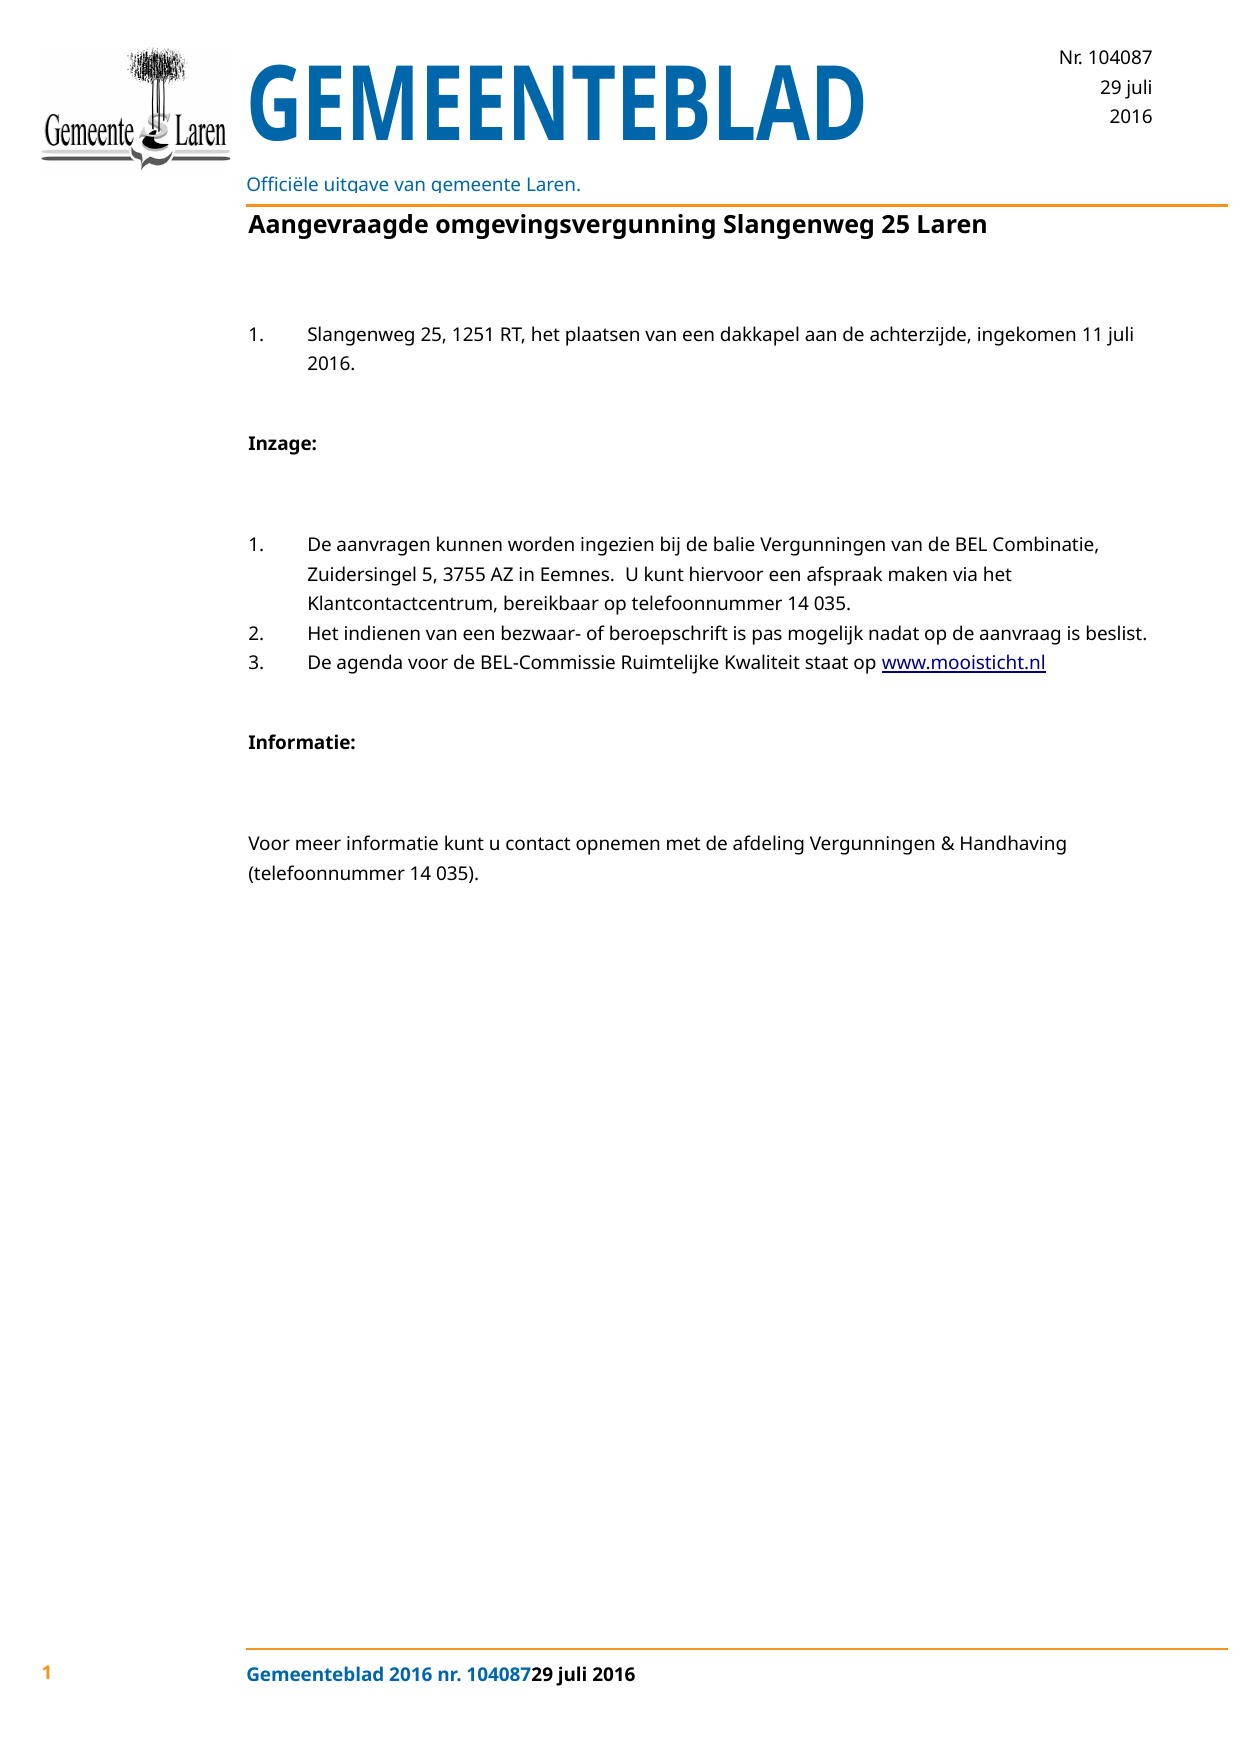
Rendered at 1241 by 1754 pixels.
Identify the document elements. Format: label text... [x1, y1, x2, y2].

text Aangevraagde omgevingsvergunning Slangenweg 25 Laren [248, 207, 1152, 241]
picture [41, 47, 231, 172]
list Slangenweg 25, 1251 RT, het plaatsen van een dakkapel aan de achterzijde, ingekomen 11 juli 2016. [248, 321, 1152, 376]
list De aanvragen kunnen worden ingezien bij de balie Vergunningen van de BEL Combinatie, Zuidersingel 5, 3755 AZ in Eemnes. U kunt hiervoor een afspraak maken via het Klantcontactcentrum, bereikbaar op telefoonnummer 14 035. [248, 531, 1152, 616]
text Inzage: [248, 430, 1152, 456]
list Het indienen van een bezwaar- of beroepschrift is pas mogelijk nadat op de aanvraag is beslist. [248, 620, 1152, 646]
list De agenda voor de BEL-Commissie Ruimtelijke Kwaliteit staat op www.mooisticht.nl [248, 649, 1152, 675]
text Voor meer informatie kunt u contact opnemen met de afdeling Vergunningen & Handhaving (telefoonnummer 14 035). [248, 830, 1152, 886]
text Informatie: [248, 729, 1152, 755]
